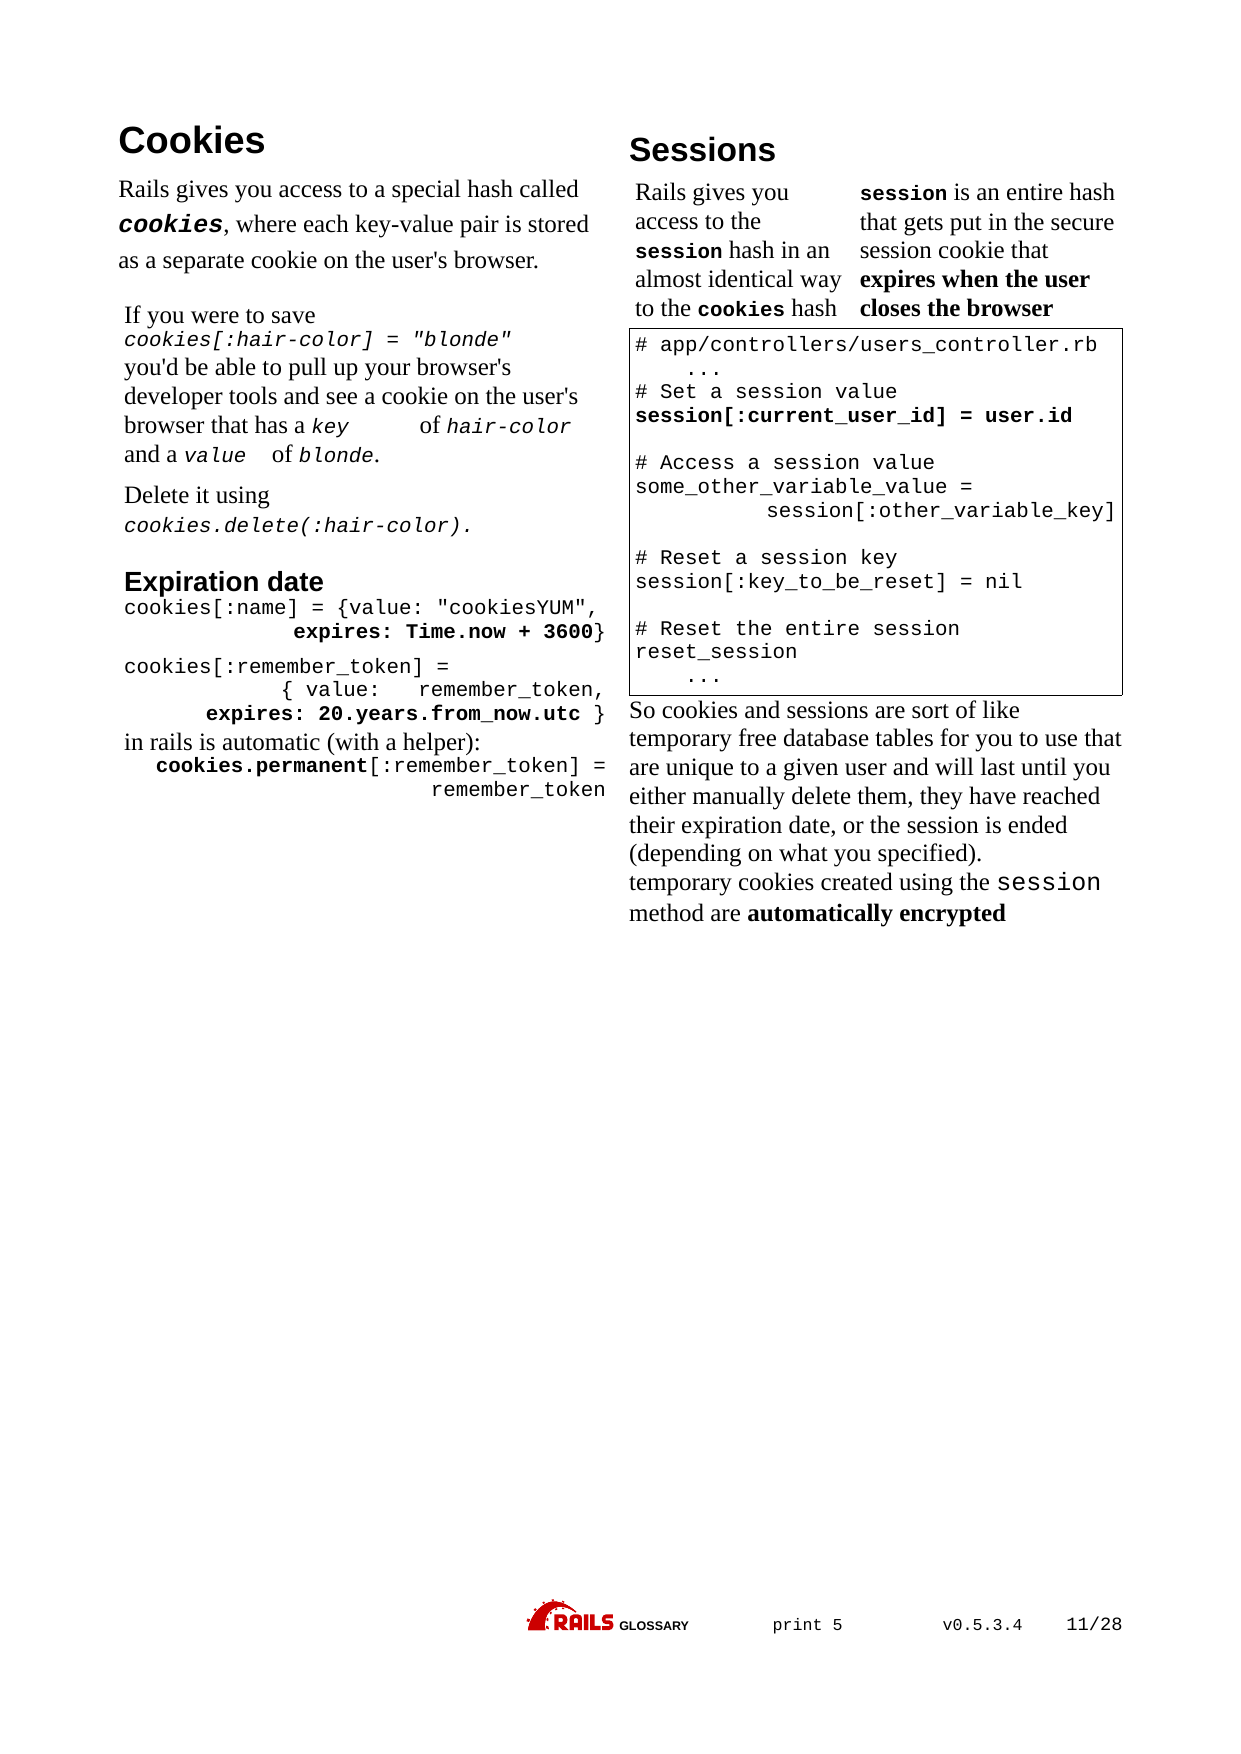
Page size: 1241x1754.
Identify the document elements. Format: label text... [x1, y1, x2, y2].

table_header session is an entire hash that gets put in the secure session cookie that expires when the user closes the browser [854, 171, 1122, 328]
table_cell Delete it using cookies.delete(:hair-color). [118, 475, 611, 545]
text Rails gives you access to a special hash called cookies, where each key-value pair is stored as a separate cookie on the user's browser. [118, 174, 611, 274]
subtitle Cookies [118, 118, 611, 162]
table_cell Expiration date cookies[:name] = {value: "cookiesYUM", expires: Time.now + 3600} [118, 545, 611, 650]
text temporary cookies created using the session method are automatically encrypted [629, 867, 1122, 927]
table_cell # app/controllers/users_controller.rb ... # Set a session value session[:current_user_id] = user.id # Access a session value some_other_variable_value = session[:other_variable_key] # Reset a session key session[:key_to_be_reset] = nil # Reset the entire session reset_session ... [630, 329, 1122, 694]
subtitle Sessions [629, 130, 1122, 168]
table_header If you were to save cookies[:hair-color] = "blonde" you'd be able to pull up your browser's developer tools and see a cookie on the user's browser that has a key of hair-color and a value of blonde. [118, 294, 611, 475]
text So cookies and sessions are sort of like temporary free database tables for you to use that are unique to a given user and will last until you either manually delete them, they have reached their expiration date, or the session is ended (depending on what you specified). [629, 696, 1122, 867]
table_header Rails gives you access to the session hash in an almost identical way to the cookies hash [629, 171, 854, 328]
table_cell cookies[:remember_token] = { value: remember_token, expires: 20.years.from_now.utc } in rails is automatic (with a helper): cookies.permanent[:remember_token] = remember_token [118, 650, 611, 808]
